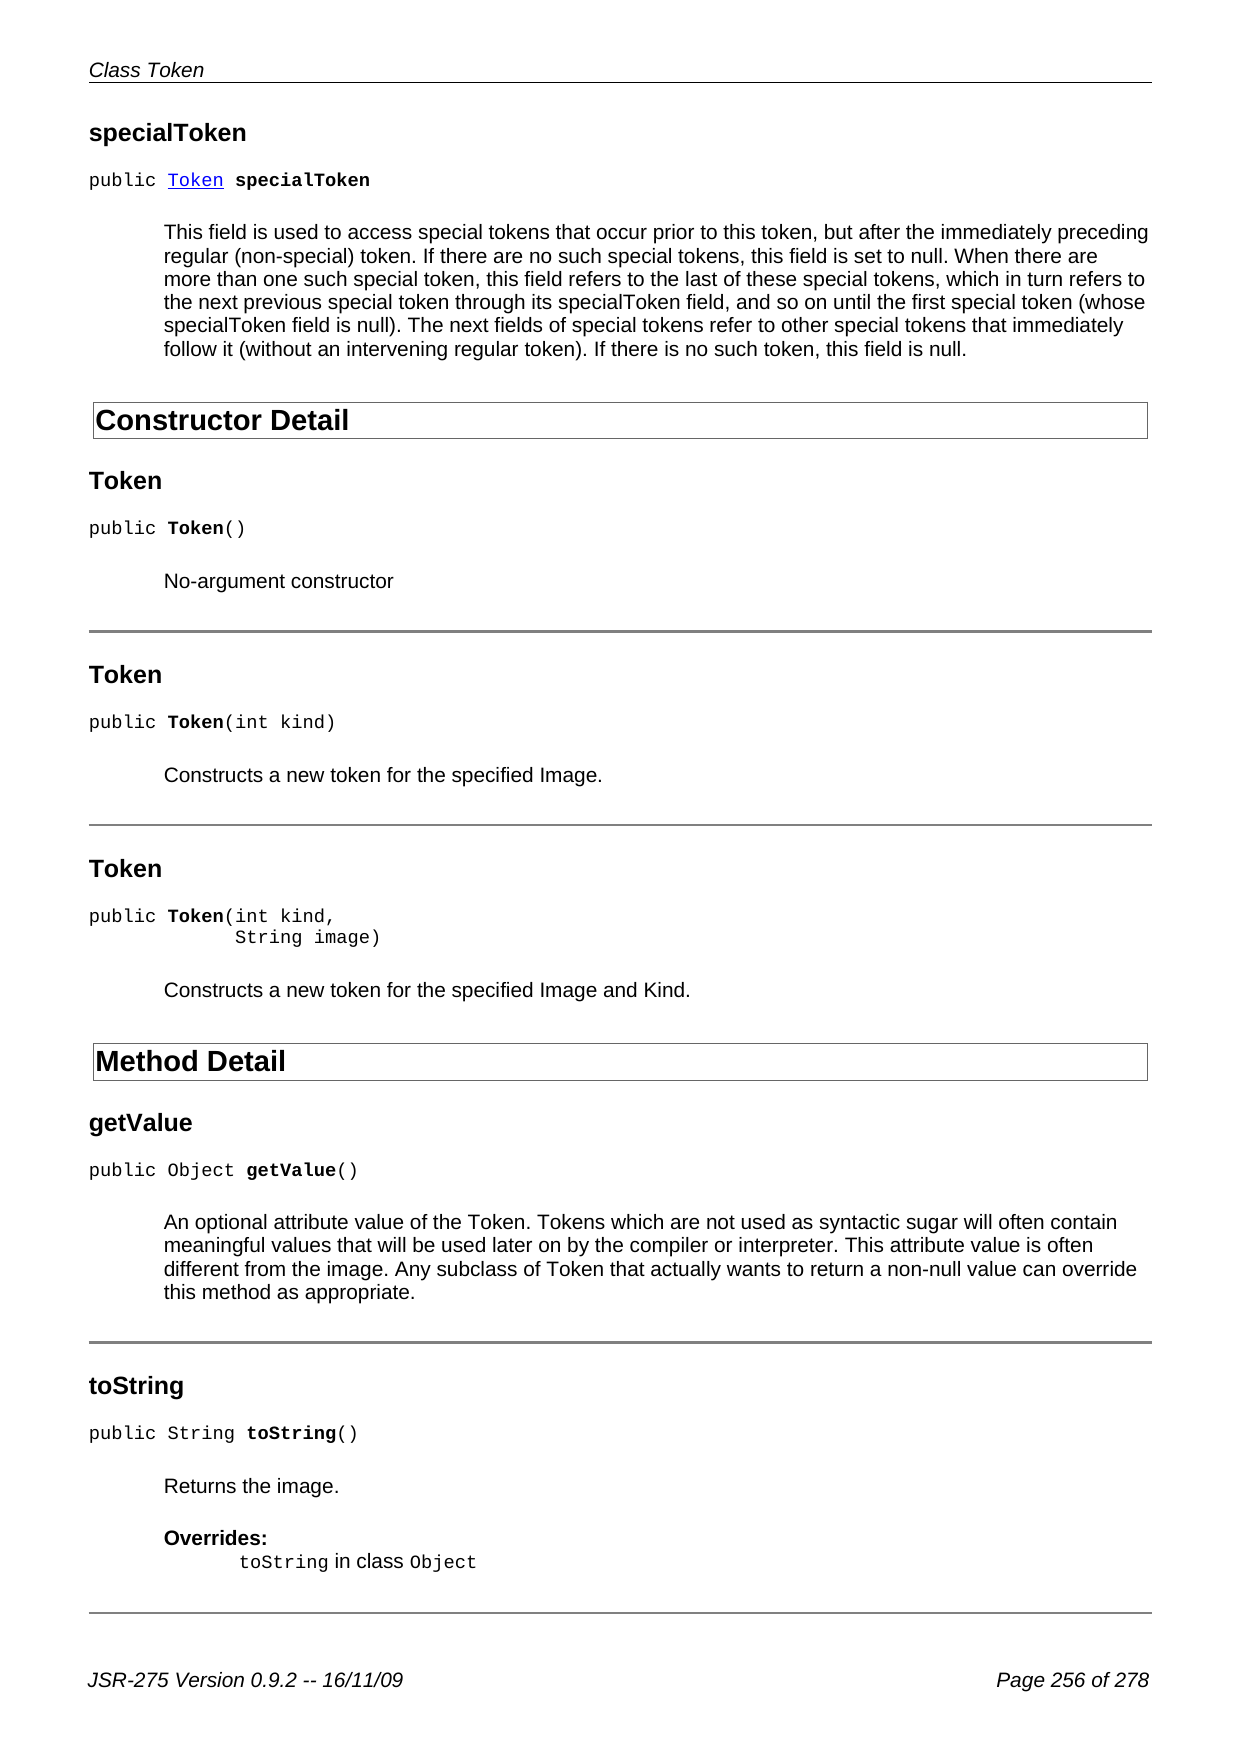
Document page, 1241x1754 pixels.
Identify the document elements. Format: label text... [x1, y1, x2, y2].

text This field is used to access special tokens that occur prior to this token, but after the immediately preceding regular (non-special) token. If there are no such special tokens, this field is set to null. When there are more than one such special token, this field refers to the last of these special tokens, which in turn refers to the next previous special token through its specialToken field, and so on until the first special token (whose specialToken field is null). The next fields of special tokens refer to other special tokens that immediately follow it (without an intervening regular token). If there is no such token, this field is null. [163, 221, 1152, 360]
text No-argument constructor [163, 569, 1152, 593]
text An optional attribute value of the Token. Tokens which are not used as syntactic sugar will often contain meaningful values that will be used later on by the compiler or interpreter. This attribute value is often different from the image. Any subclass of Token that actually wants to return a non-null value can override this method as appropriate. [163, 1211, 1152, 1304]
text Returns the image. [163, 1474, 1152, 1498]
subtitle toString [88, 1372, 1152, 1400]
text public Token() [88, 519, 1152, 540]
text public String toString() [88, 1424, 1152, 1445]
text public Token(int kind) [88, 713, 1152, 734]
subtitle Method Detail [94, 1044, 1147, 1080]
text Overrides: [163, 1527, 1152, 1550]
subtitle specialToken [88, 118, 1152, 146]
subtitle Constructor Detail [94, 403, 1147, 438]
text public Token(int kind, String image) [88, 907, 1152, 949]
text Constructs a new token for the specified Image. [163, 763, 1152, 787]
text Constructs a new token for the specified Image and Kind. [163, 978, 1152, 1002]
subtitle Token [88, 467, 1152, 495]
text public Token specialToken [88, 171, 1152, 192]
subtitle Token [88, 661, 1152, 689]
text public Object getValue() [88, 1160, 1152, 1182]
subtitle getValue [88, 1108, 1152, 1136]
text toString in class Object [238, 1550, 1152, 1574]
subtitle Token [88, 855, 1152, 883]
